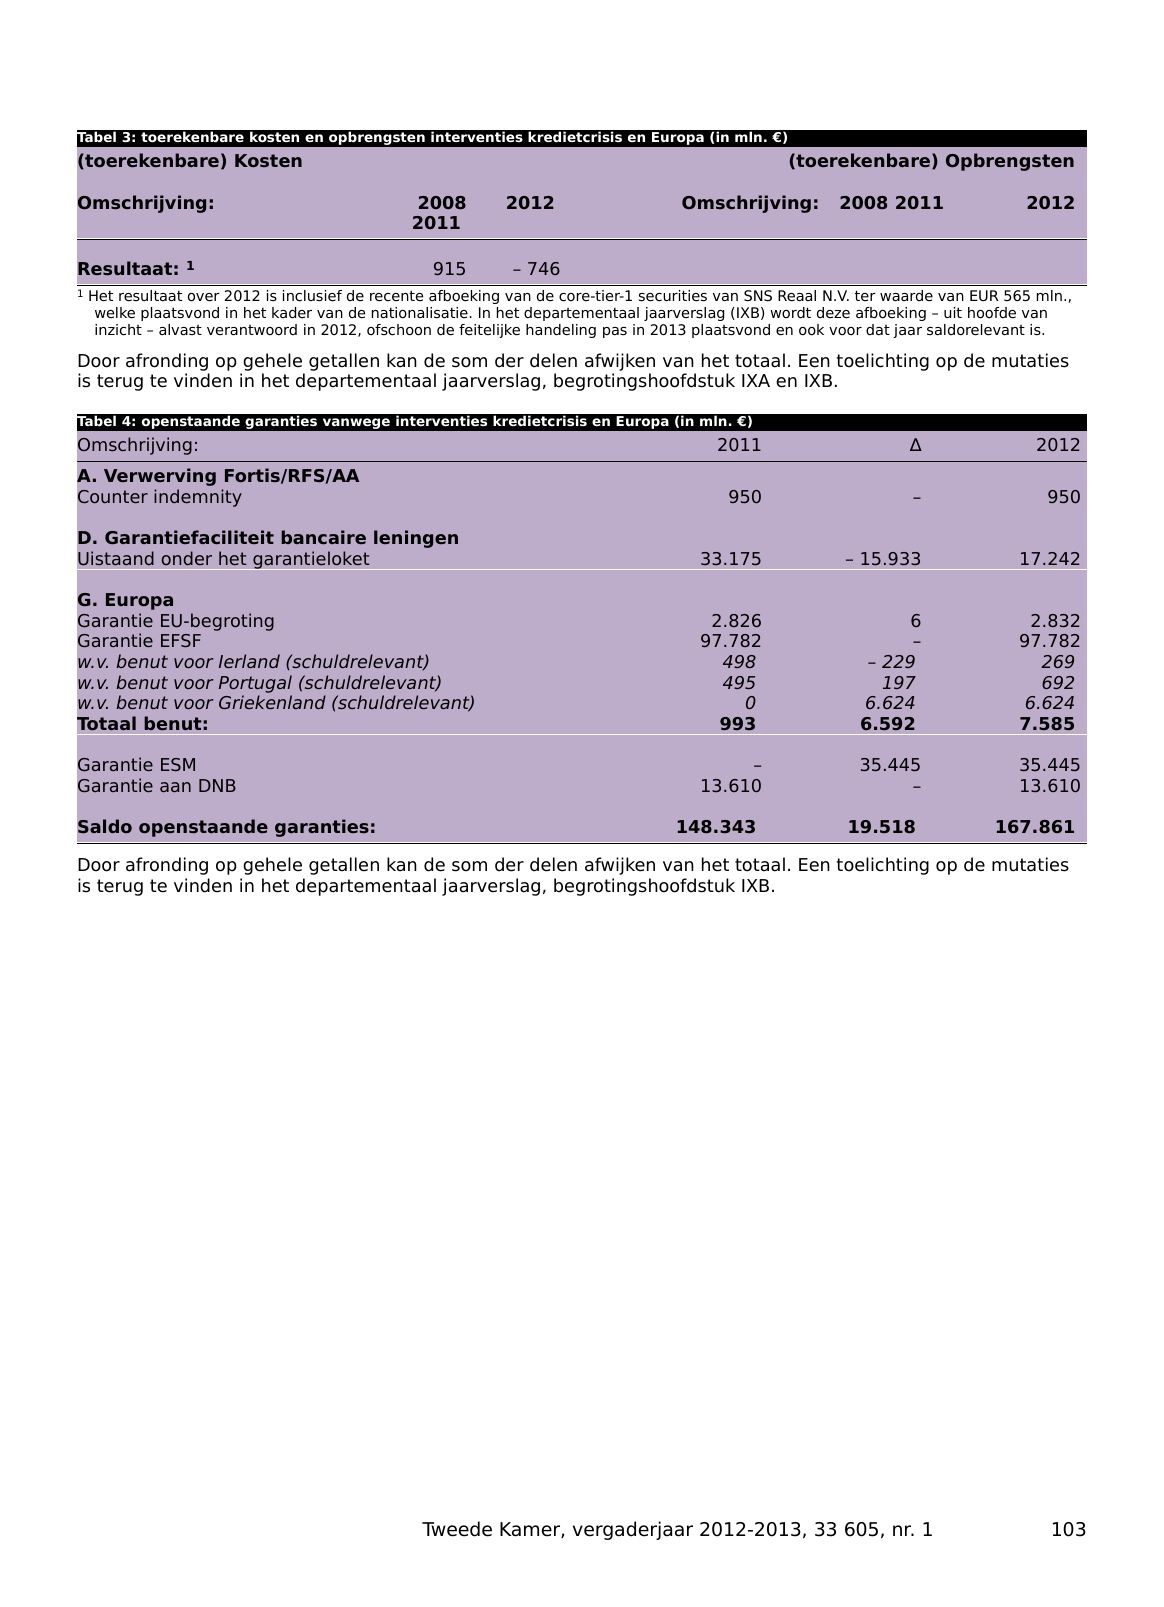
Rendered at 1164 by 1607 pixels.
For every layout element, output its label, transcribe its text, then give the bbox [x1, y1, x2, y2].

table_cell Saldo openstaande garanties: [77, 817, 608, 842]
table_cell 2.826 [608, 611, 768, 631]
table_cell Omschrijving: [566, 193, 831, 238]
table_cell 950 [608, 487, 768, 508]
table_cell 0 [608, 693, 768, 714]
table_cell [927, 528, 1087, 549]
table_cell [831, 240, 955, 259]
table_cell Garantie EU-begroting [77, 611, 608, 631]
table_cell 6 [768, 611, 927, 631]
table_cell [927, 462, 1087, 487]
table_cell [77, 172, 566, 193]
table_cell [566, 240, 831, 259]
table_cell A. Verwerving Fortis/RFS/AA [77, 462, 608, 487]
table_cell [77, 508, 608, 528]
table_cell w.v. benut voor Portugal (schuldrelevant) [77, 673, 608, 693]
table_cell – [768, 631, 927, 652]
table_cell 6.624 [768, 693, 927, 714]
table_cell [566, 172, 1087, 193]
table_cell 6.592 [768, 714, 927, 734]
table_cell 13.610 [608, 776, 768, 796]
table_cell [77, 570, 608, 590]
table_cell 13.610 [927, 776, 1087, 796]
table_cell 197 [768, 673, 927, 693]
table_cell Counter indemnity [77, 487, 608, 508]
table_cell [768, 570, 927, 590]
table_cell [955, 259, 1087, 284]
table_cell 2008 2011 [831, 193, 955, 238]
table_cell (toerekenbare) Kosten [77, 147, 566, 172]
table_cell G. Europa [77, 590, 608, 611]
table_cell – 746 [473, 259, 566, 284]
table_cell – 15.933 [768, 549, 927, 569]
table_cell Garantie ESM [77, 755, 608, 776]
table_cell 7.585 [927, 714, 1087, 734]
table_cell [768, 508, 927, 528]
table_cell Door afronding op gehele getallen kan de som der delen afwijken van het totaal. Een toelichting op de mutaties is terug te vinden in het departementaal jaarverslag, begrotingshoofdstuk IXB. [77, 844, 1087, 896]
table_cell 35.445 [768, 755, 927, 776]
table_cell 2008 2011 [363, 193, 472, 238]
table_cell [927, 570, 1087, 590]
table_cell (toerekenbare) Opbrengsten [566, 147, 1087, 172]
table_cell [566, 259, 831, 284]
table_cell [608, 508, 768, 528]
table_header Tabel 3: toerekenbare kosten en opbrengsten interventies kredietcrisis en Europa (in mln. €) [77, 130, 1087, 146]
table_cell [927, 590, 1087, 611]
table_cell [608, 570, 768, 590]
table_cell 2011 [608, 431, 768, 461]
table_cell 495 [608, 673, 768, 693]
table_cell [927, 508, 1087, 528]
table_cell 148.343 [608, 817, 768, 842]
table_cell [927, 735, 1087, 755]
table_cell [768, 735, 927, 755]
table_cell 17.242 [927, 549, 1087, 569]
table_cell 915 [363, 259, 472, 284]
table_cell ∆ [768, 431, 927, 461]
table_cell [831, 259, 955, 284]
table_cell – [768, 776, 927, 796]
table_cell [77, 735, 608, 755]
table_cell w.v. benut voor Griekenland (schuldrelevant) [77, 693, 608, 714]
table_cell 35.445 [927, 755, 1087, 776]
table_cell [77, 240, 363, 259]
table_cell Garantie aan DNB [77, 776, 608, 796]
table_cell 2.832 [927, 611, 1087, 631]
table_cell – 229 [768, 652, 927, 673]
table_cell Resultaat: 1 [77, 259, 363, 284]
table_cell 2012 [955, 193, 1087, 238]
table_cell [77, 796, 608, 817]
table_cell [768, 590, 927, 611]
table_cell 33.175 [608, 549, 768, 569]
table_cell 19.518 [768, 817, 927, 842]
table_cell [768, 528, 927, 549]
table_cell 993 [608, 714, 768, 734]
table_cell 6.624 [927, 693, 1087, 714]
table_header Tabel 4: openstaande garanties vanwege interventies kredietcrisis en Europa (in mln. €) [77, 414, 1087, 430]
table_cell 2012 [473, 193, 566, 238]
table_cell w.v. benut voor Ierland (schuldrelevant) [77, 652, 608, 673]
table_cell [608, 796, 768, 817]
table_cell [608, 590, 768, 611]
table_cell – [768, 487, 927, 508]
table_cell 97.782 [608, 631, 768, 652]
table_cell – [608, 755, 768, 776]
table_cell [473, 240, 566, 259]
table_cell Omschrijving: [77, 193, 363, 238]
table_cell Garantie EFSF [77, 631, 608, 652]
table_cell 692 [927, 673, 1087, 693]
table_cell 2012 [927, 431, 1087, 461]
table_cell [608, 528, 768, 549]
table_cell Totaal benut: [77, 714, 608, 734]
table_cell Omschrijving: [77, 431, 608, 461]
table_cell [608, 735, 768, 755]
table_cell [608, 462, 768, 487]
table_cell 269 [927, 652, 1087, 673]
table_cell [927, 796, 1087, 817]
table_cell 1 Het resultaat over 2012 is inclusief de recente afboeking van de core-tier-1 securities van SNS Reaal N.V. ter waarde van EUR 565 mln., welke plaatsvond in het kader van de nationalisatie. In het departementaal jaarverslag (IXB) wordt deze afboeking – uit hoofde van inzicht – alvast verantwoord in 2012, ofschoon de feitelijke handeling pas in 2013 plaatsvond en ook voor dat jaar saldorelevant is. Door afronding op gehele getallen kan de som der delen afwijken van het totaal. Een toelichting op de mutaties is terug te vinden in het departementaal jaarverslag, begrotingshoofdstuk IXA en IXB. [77, 286, 1087, 392]
table_cell Uistaand onder het garantieloket [77, 549, 608, 569]
table_cell [363, 240, 472, 259]
table_cell 498 [608, 652, 768, 673]
table_cell 167.861 [927, 817, 1087, 842]
table_cell D. Garantiefaciliteit bancaire leningen [77, 528, 608, 549]
table_cell [955, 240, 1087, 259]
table_cell 97.782 [927, 631, 1087, 652]
table_cell 950 [927, 487, 1087, 508]
table_cell [768, 462, 927, 487]
table_cell [768, 796, 927, 817]
